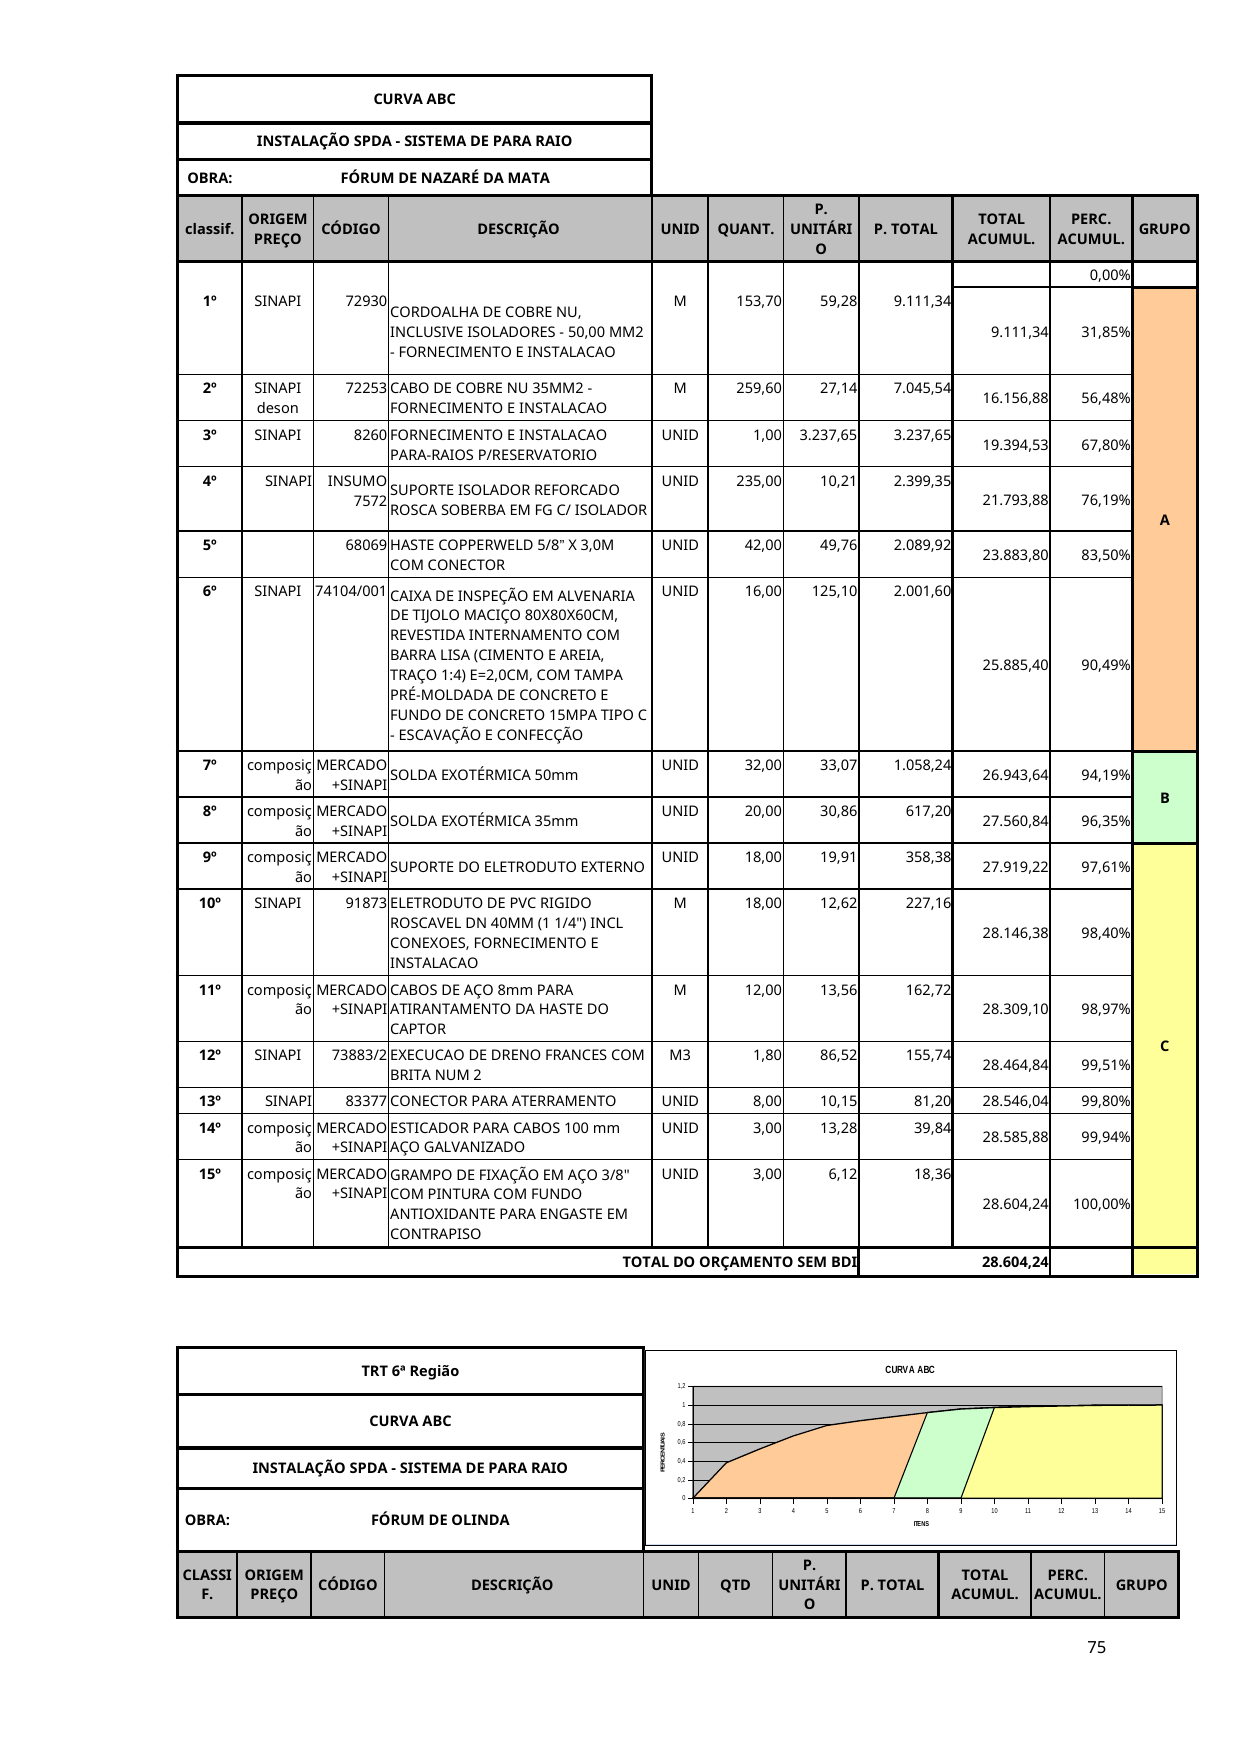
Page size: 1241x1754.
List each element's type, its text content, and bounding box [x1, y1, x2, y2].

table_cell 8,00 [709, 1088, 783, 1113]
table_cell 99,51% [1051, 1042, 1131, 1087]
table_cell 81,20 [860, 1088, 951, 1113]
table_cell OBRA: [179, 1490, 237, 1550]
table_cell CAIXA DE INSPEÇÃO EM ALVENARIA DE TIJOLO MACIÇO 80X80X60CM, REVESTIDA INTERNAMENTO COM BARRA LISA (CIMENTO E AREIA, TRAÇO 1:4) E=2,0CM, COM TAMPA PRÉ-MOLDADA DE CONCRETO E FUNDO DE CONCRETO 15MPA TIPO C - ESCAVAÇÃO E CONFECÇÃO [389, 578, 651, 750]
table_cell 27.560,84 [954, 798, 1049, 842]
table_cell 14º [179, 1114, 241, 1159]
table_cell [1051, 1249, 1131, 1274]
table_cell 72253 [314, 375, 388, 420]
table_cell 28.464,84 [954, 1042, 1049, 1087]
table_cell 3º [179, 421, 241, 466]
table_cell SINAPI [243, 286, 313, 374]
table_cell 16,00 [709, 578, 783, 750]
table_cell M [653, 286, 707, 374]
table_cell UNID [653, 1114, 707, 1159]
table_cell 11º [179, 976, 241, 1041]
table_cell 19,91 [784, 844, 858, 888]
table_cell DESCRIÇÃO [385, 1553, 643, 1616]
table_cell 96,35% [1051, 798, 1131, 842]
table_cell 99,94% [1051, 1114, 1131, 1159]
table_cell 16.156,88 [954, 375, 1049, 420]
table_cell 12º [179, 1042, 241, 1087]
table_cell B [1134, 753, 1196, 842]
table_cell composição [243, 844, 313, 888]
table_cell 6,12 [784, 1160, 858, 1246]
table_cell INSUMO 7572 [314, 467, 388, 530]
table_cell 1,80 [709, 1042, 783, 1087]
table_cell GRUPO [1134, 197, 1196, 260]
table_cell SINAPI [243, 467, 313, 530]
table_cell 13,56 [784, 976, 858, 1041]
table_cell [243, 532, 313, 576]
table_cell 28.546,04 [954, 1088, 1049, 1113]
table_cell 49,76 [784, 532, 858, 576]
table_cell MERCADO+SINAPI [314, 976, 388, 1041]
table_cell SUPORTE ISOLADOR REFORCADO ROSCA SOBERBA EM FG C/ ISOLADOR [389, 467, 651, 530]
table_cell 20,00 [709, 798, 783, 842]
table_cell 18,36 [860, 1160, 951, 1246]
table_cell MERCADO+SINAPI [314, 1114, 388, 1159]
table_cell 4º [179, 467, 241, 530]
table_cell EXECUCAO DE DRENO FRANCES COM BRITA NUM 2 [389, 1042, 651, 1087]
table_cell MERCADO+SINAPI [314, 798, 388, 842]
table_cell UNID [644, 1553, 698, 1616]
table_cell QTD [699, 1553, 772, 1616]
table_cell 0,00% [1051, 263, 1131, 286]
table_cell 617,20 [860, 798, 951, 842]
table_cell 28.146,38 [954, 890, 1049, 974]
table_cell 100,00% [1051, 1160, 1131, 1246]
table_cell 2.089,92 [860, 532, 951, 576]
table_cell UNID [653, 197, 707, 260]
table_cell ORIGEM PREÇO [243, 197, 313, 260]
table_cell 7.045,54 [860, 375, 951, 420]
table_cell 3.237,65 [784, 421, 858, 466]
table_cell 42,00 [709, 532, 783, 576]
table_cell 15º [179, 1160, 241, 1246]
table_cell 28.604,24 [954, 1160, 1049, 1246]
table_header [645, 1346, 1178, 1550]
table_cell 98,97% [1051, 976, 1131, 1041]
table_cell 68069 [314, 532, 388, 576]
table_cell FÓRUM DE NAZARÉ DA MATA [242, 161, 650, 194]
table_cell 6º [179, 578, 241, 750]
table_cell 31,85% [1051, 288, 1131, 374]
table_cell 28.585,88 [954, 1114, 1049, 1159]
table_cell [709, 263, 783, 286]
table_cell C [1134, 845, 1196, 1246]
table_cell MERCADO+SINAPI [314, 752, 388, 796]
table_cell 33,07 [784, 752, 858, 796]
table_cell HASTE COPPERWELD 5/8” X 3,0M COM CONECTOR [389, 532, 651, 576]
table_cell SINAPI deson [243, 375, 313, 420]
table_cell INSTALAÇÃO SPDA - SISTEMA DE PARA RAIO [179, 125, 650, 158]
table_cell MERCADO+SINAPI [314, 1160, 388, 1246]
table_cell 13º [179, 1088, 241, 1113]
table_cell classif. [179, 197, 241, 260]
table_cell OBRA: [179, 161, 242, 194]
table_cell ESTICADOR PARA CABOS 100 mm AÇO GALVANIZADO [389, 1114, 651, 1159]
table_cell 23.883,80 [954, 532, 1049, 576]
table_cell UNID [653, 532, 707, 576]
table_cell 56,48% [1051, 375, 1131, 420]
table_cell CÓDIGO [312, 1553, 384, 1616]
table_cell [1134, 1249, 1196, 1274]
table_cell 259,60 [709, 375, 783, 420]
table_cell CLASSIF. [179, 1553, 236, 1616]
table_cell [954, 263, 1049, 286]
table_cell 86,52 [784, 1042, 858, 1087]
table_cell 26.943,64 [954, 752, 1049, 796]
table_cell 9º [179, 844, 241, 888]
table_cell 162,72 [860, 976, 951, 1041]
table_cell PERC. ACUMUL. [1032, 1553, 1104, 1616]
table_cell 13,28 [784, 1114, 858, 1159]
table_cell composição [243, 798, 313, 842]
table_cell CABO DE COBRE NU 35MM2 - FORNECIMENTO E INSTALACAO [389, 375, 651, 420]
table_cell 125,10 [784, 578, 858, 750]
table_cell QUANT. [709, 197, 783, 260]
table_cell 2º [179, 375, 241, 420]
table_cell 358,38 [860, 844, 951, 888]
table_cell 18,00 [709, 890, 783, 974]
table_cell [314, 263, 388, 286]
table_cell UNID [653, 1088, 707, 1113]
table_cell SINAPI [243, 1088, 313, 1113]
table_cell composição [243, 1160, 313, 1246]
table_cell 10,21 [784, 467, 858, 530]
table_cell 67,80% [1051, 421, 1131, 466]
table_cell INSTALAÇÃO SPDA - SISTEMA DE PARA RAIO [179, 1450, 642, 1487]
table_cell ELETRODUTO DE PVC RIGIDO ROSCAVEL DN 40MM (1 1/4") INCL CONEXOES, FORNECIMENTO E INSTALACAO [389, 890, 651, 974]
table_cell UNID [653, 1160, 707, 1246]
table_cell 18,00 [709, 844, 783, 888]
table_cell 25.885,40 [954, 578, 1049, 750]
table_cell P. TOTAL [860, 197, 951, 260]
table_cell [860, 263, 951, 286]
table_cell 3,00 [709, 1114, 783, 1159]
table_cell 91873 [314, 890, 388, 974]
table_cell 19.394,53 [954, 421, 1049, 466]
table_cell DESCRIÇÃO [389, 197, 651, 260]
table_cell GRAMPO DE FIXAÇÃO EM AÇO 3/8" COM PINTURA COM FUNDO ANTIOXIDANTE PARA ENGASTE EM CONTRAPISO [389, 1160, 651, 1246]
table_cell 155,74 [860, 1042, 951, 1087]
table_cell UNID [653, 752, 707, 796]
table_cell CURVA ABC [179, 1396, 642, 1446]
table_cell 98,40% [1051, 890, 1131, 974]
table_cell CONECTOR PARA ATERRAMENTO [389, 1088, 651, 1113]
table_cell 5º [179, 532, 241, 576]
table_cell 1,00 [709, 421, 783, 466]
table_cell 32,00 [709, 752, 783, 796]
table_cell PERC. ACUMUL. [1051, 197, 1131, 260]
table_cell 76,19% [1051, 467, 1131, 530]
table_cell SUPORTE DO ELETRODUTO EXTERNO [389, 844, 651, 888]
table_cell CURVA ABC [179, 77, 650, 121]
table_cell 83,50% [1051, 532, 1131, 576]
table_cell SINAPI [243, 890, 313, 974]
table_cell 8º [179, 798, 241, 842]
table_header TRT 6ª Região [179, 1349, 642, 1393]
table_cell 30,86 [784, 798, 858, 842]
table_cell 10,15 [784, 1088, 858, 1113]
table_cell CABOS DE AÇO 8mm PARA ATIRANTAMENTO DA HASTE DO CAPTOR [389, 976, 651, 1041]
table_cell 153,70 [709, 286, 783, 374]
table_cell CÓDIGO [314, 197, 388, 260]
table_cell ORIGEM PREÇO [238, 1553, 310, 1616]
table_cell 99,80% [1051, 1088, 1131, 1113]
table_cell 12,00 [709, 976, 783, 1041]
table_cell P. UNITÁRIO [773, 1553, 845, 1616]
table_cell 94,19% [1051, 752, 1131, 796]
table_cell SINAPI [243, 1042, 313, 1087]
table_cell P. TOTAL [847, 1553, 937, 1616]
table_cell UNID [653, 844, 707, 888]
table_cell 227,16 [860, 890, 951, 974]
table_cell 7º [179, 752, 241, 796]
table_cell 3.237,65 [860, 421, 951, 466]
table_cell 27,14 [784, 375, 858, 420]
table_cell SOLDA EXOTÉRMICA 50mm [389, 752, 651, 796]
table_cell 28.604,24 [860, 1249, 1049, 1274]
table_cell 21.793,88 [954, 467, 1049, 530]
table_cell 1.058,24 [860, 752, 951, 796]
table_cell [389, 263, 651, 286]
table_cell [1134, 263, 1196, 286]
table_cell 1º [179, 286, 241, 374]
table_cell 9.111,34 [860, 286, 951, 374]
table_header [653, 74, 1197, 194]
table_cell 90,49% [1051, 578, 1131, 750]
table_cell A [1134, 289, 1196, 750]
table_cell [179, 263, 241, 286]
table_cell MERCADO+SINAPI [314, 844, 388, 888]
table_cell 72930 [314, 286, 388, 374]
table_cell 97,61% [1051, 844, 1131, 888]
table_cell 9.111,34 [954, 288, 1049, 374]
table_cell [784, 263, 858, 286]
table_cell 235,00 [709, 467, 783, 530]
table_cell 8260 [314, 421, 388, 466]
table_cell composição [243, 976, 313, 1041]
table_cell P. UNITÁRIO [784, 197, 858, 260]
table_cell composição [243, 1114, 313, 1159]
table_cell [243, 263, 313, 286]
table_cell 74104/001 [314, 578, 388, 750]
table_cell 59,28 [784, 286, 858, 374]
table_cell M [653, 976, 707, 1041]
table_cell TOTAL ACUMUL. [940, 1553, 1030, 1616]
table_cell 28.309,10 [954, 976, 1049, 1041]
table_cell FORNECIMENTO E INSTALACAO PARA-RAIOS P/RESERVATORIO [389, 421, 651, 466]
table_cell SINAPI [243, 421, 313, 466]
table_cell SOLDA EXOTÉRMICA 35mm [389, 798, 651, 842]
table_cell GRUPO [1105, 1553, 1177, 1616]
table_cell FÓRUM DE OLINDA [237, 1490, 642, 1550]
table_cell TOTAL ACUMUL. [954, 197, 1049, 260]
table_cell UNID [653, 578, 707, 750]
table_cell 27.919,22 [954, 844, 1049, 888]
table_cell 73883/2 [314, 1042, 388, 1087]
table_cell 10º [179, 890, 241, 974]
table_cell SINAPI [243, 578, 313, 750]
table_cell TOTAL DO ORÇAMENTO SEM BDI [179, 1249, 857, 1274]
table_cell M [653, 375, 707, 420]
table_cell 39,84 [860, 1114, 951, 1159]
table_cell M3 [653, 1042, 707, 1087]
table_cell 3,00 [709, 1160, 783, 1246]
table_cell UNID [653, 421, 707, 466]
table_cell UNID [653, 798, 707, 842]
table_cell M [653, 890, 707, 974]
table_cell 83377 [314, 1088, 388, 1113]
table_cell CORDOALHA DE COBRE NU, INCLUSIVE ISOLADORES - 50,00 MM2 - FORNECIMENTO E INSTALACAO [389, 286, 651, 374]
table_cell 2.399,35 [860, 467, 951, 530]
table_cell UNID [653, 467, 707, 530]
table_cell [653, 263, 707, 286]
table_cell 12,62 [784, 890, 858, 974]
table_cell 2.001,60 [860, 578, 951, 750]
table_cell composição [243, 752, 313, 796]
